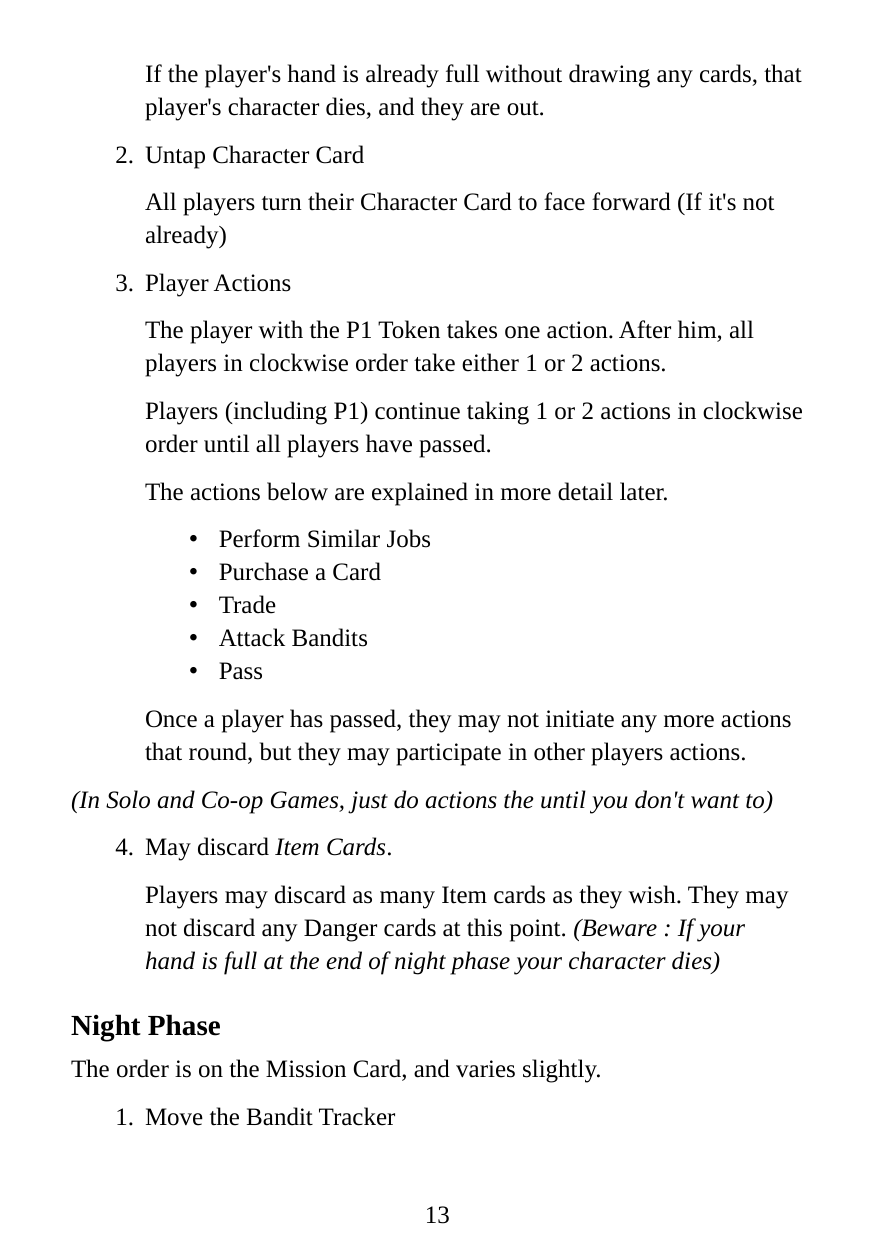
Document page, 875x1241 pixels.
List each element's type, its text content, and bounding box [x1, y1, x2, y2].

list All players turn their Character Card to face forward (If it's not already) [115, 187, 803, 249]
list If the player's hand is already full without drawing any cards, that player's character dies, and they are out. [115, 59, 803, 121]
text The order is on the Mission Card, and varies slightly. [71, 1054, 803, 1083]
list Attack Bandits [189, 623, 803, 652]
text (In Solo and Co-op Games, just do actions the until you don't want to) [71, 785, 803, 813]
list Pass [189, 656, 803, 685]
list Move the Bandit Tracker [115, 1102, 803, 1131]
list Perform Similar Jobs [189, 524, 803, 553]
subtitle Night Phase [71, 1008, 803, 1042]
list Once a player has passed, they may not initiate any more actions that round, but they may participate in other players actions. [115, 704, 803, 766]
list Trade [189, 590, 803, 619]
list Purchase a Card [189, 557, 803, 586]
list Players (including P1) continue taking 1 or 2 actions in clockwise order until all players have passed. [115, 396, 803, 458]
list Player Actions [115, 268, 803, 297]
list Untap Character Card [115, 140, 803, 168]
list Players may discard as many Item cards as they wish. They may not discard any Danger cards at this point. (Beware : If your hand is full at the end of night phase your character dies) [115, 880, 803, 975]
list The actions below are explained in more detail later. [115, 477, 803, 506]
list May discard Item Cards. [115, 832, 803, 861]
list The player with the P1 Token takes one action. After him, all players in clockwise order take either 1 or 2 actions. [115, 316, 803, 377]
